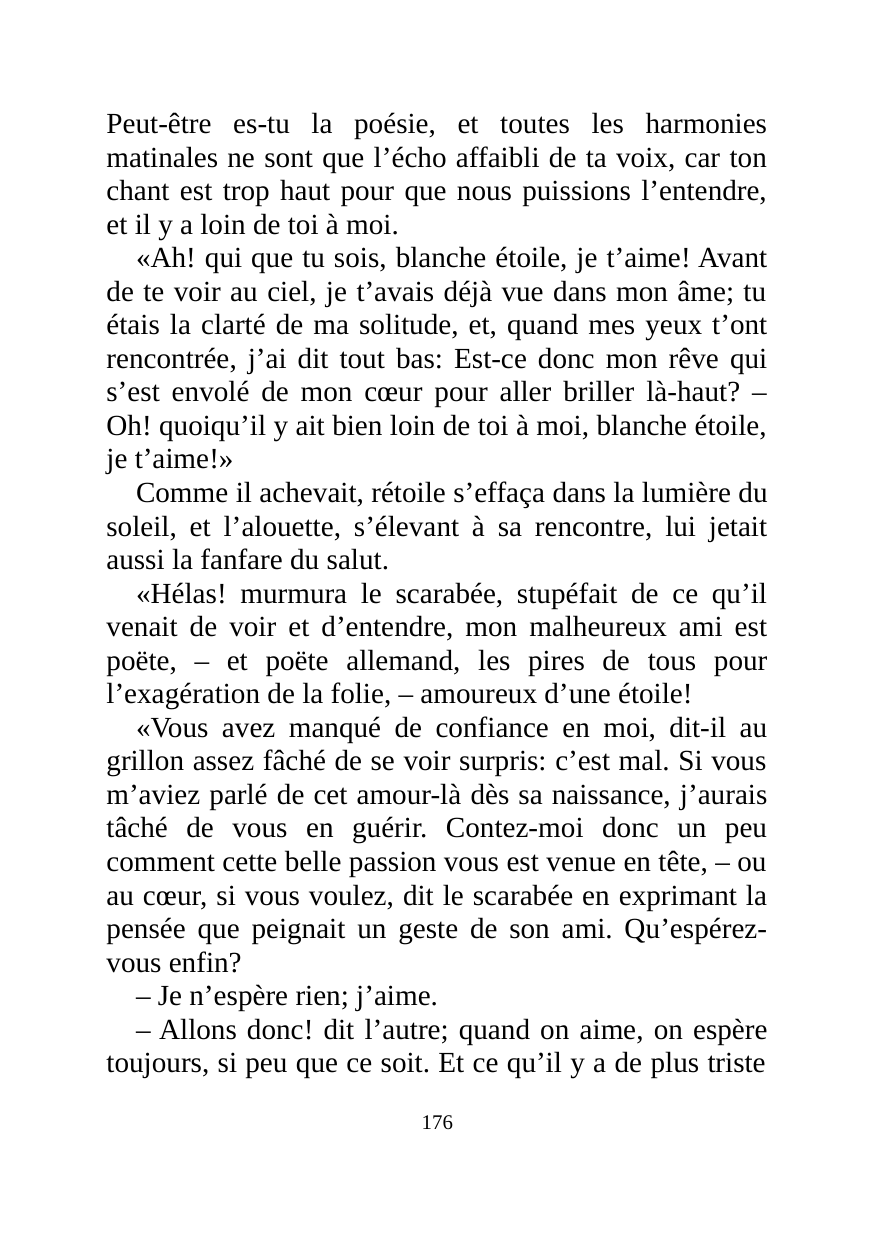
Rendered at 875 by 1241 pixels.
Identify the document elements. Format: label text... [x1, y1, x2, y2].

text Comme il achevait, rétoile s’effaça dans la lumière du soleil, et l’alouette, s’élevant à sa rencontre, lui jetait aussi la fanfare du salut. [106, 475, 768, 576]
text «Vous avez manqué de confiance en moi, dit-il au grillon assez fâché de se voir surpris: c’est mal. Si vous m’aviez parlé de cet amour-là dès sa naissance, j’aurais tâché de vous en guérir. Contez-moi donc un peu comment cette belle passion vous est venue en tête, ‒ ou au cœur, si vous voulez, dit le scarabée en exprimant la pensée que peignait un geste de son ami. Qu’espérez-vous enfin? [106, 710, 768, 978]
text ‒ Allons donc! dit l’autre; quand on aime, on espère toujours, si peu que ce soit. Et ce qu’il y a de plus triste [106, 1012, 768, 1079]
text ‒ Je n’espère rien; j’aime. [106, 978, 768, 1012]
text «Ah! qui que tu sois, blanche étoile, je t’aime! Avant de te voir au ciel, je t’avais déjà vue dans mon âme; tu étais la clarté de ma solitude, et, quand mes yeux t’ont rencontrée, j’ai dit tout bas: Est-ce donc mon rêve qui s’est envolé de mon cœur pour aller briller là-haut? ‒ Oh! quoiqu’il y ait bien loin de toi à moi, blanche étoile, je t’aime!» [106, 240, 768, 475]
text Peut-être es-tu la poésie, et toutes les harmonies matinales ne sont que l’écho affaibli de ta voix, car ton chant est trop haut pour que nous puissions l’entendre, et il y a loin de toi à moi. [106, 106, 768, 240]
text «Hélas! murmura le scarabée, stupéfait de ce qu’il venait de voir et d’entendre, mon malheureux ami est poëte, ‒ et poëte allemand, les pires de tous pour l’exagération de la folie, ‒ amoureux d’une étoile! [106, 576, 768, 710]
